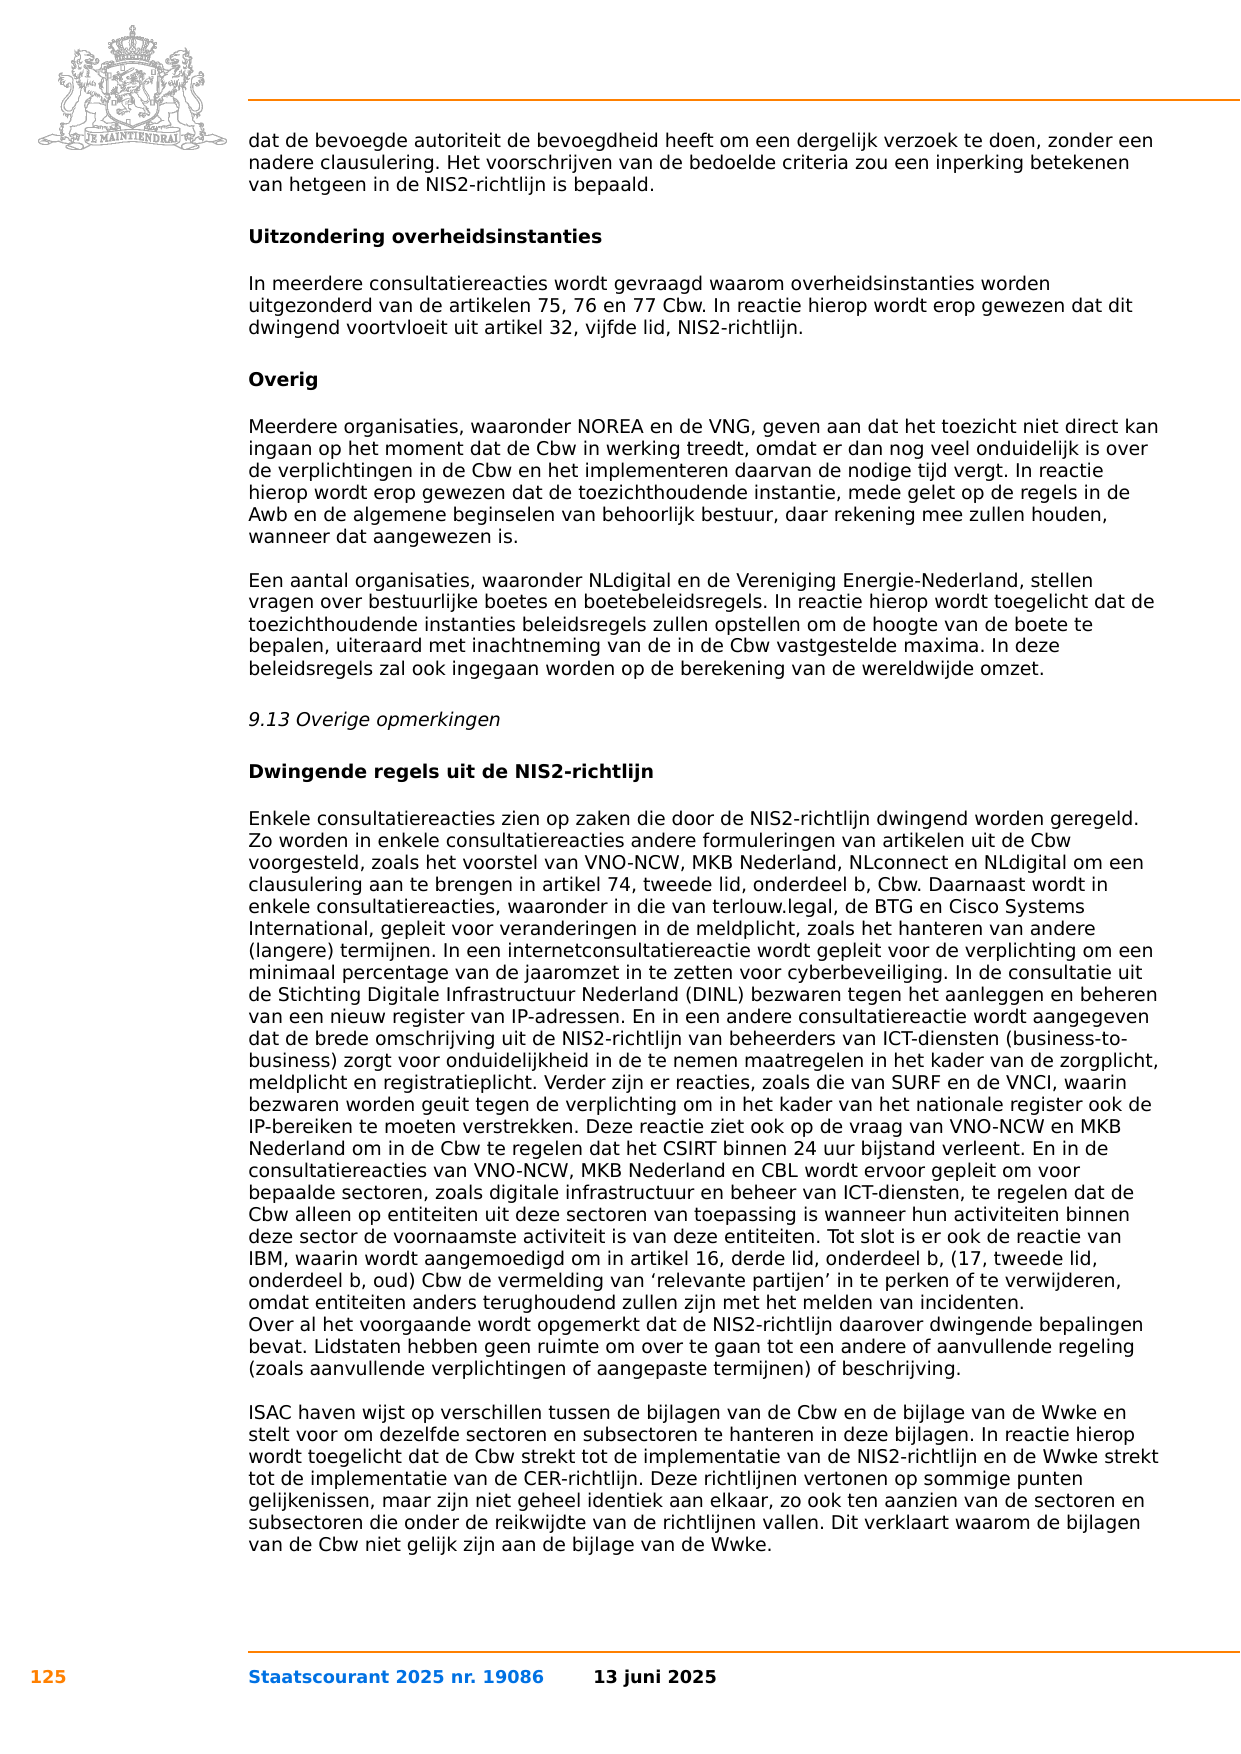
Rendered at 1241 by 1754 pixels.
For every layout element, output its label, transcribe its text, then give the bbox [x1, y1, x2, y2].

text Meerdere organisaties, waaronder NOREA en de VNG, geven aan dat het toezicht niet direct kan ingaan op het moment dat de Cbw in werking treedt, omdat er dan nog veel onduidelijk is over de verplichtingen in de Cbw en het implementeren daarvan de nodige tijd vergt. In reactie hierop wordt erop gewezen dat de toezichthoudende instantie, mede gelet op de regels in de Awb en de algemene beginselen van behoorlijk bestuur, daar rekening mee zullen houden, wanneer dat aangewezen is. [248, 416, 1163, 548]
subtitle Dwingende regels uit de NIS2-richtlijn [248, 761, 1163, 783]
text ISAC haven wijst op verschillen tussen de bijlagen van de Cbw en de bijlage van de Wwke en stelt voor om dezelfde sectoren en subsectoren te hanteren in deze bijlagen. In reactie hierop wordt toegelicht dat de Cbw strekt tot de implementatie van de NIS2-richtlijn en de Wwke strekt tot de implementatie van de CER-richtlijn. Deze richtlijnen vertonen op sommige punten gelijkenissen, maar zijn niet geheel identiek aan elkaar, zo ook ten aanzien van de sectoren en subsectoren die onder de reikwijdte van de richtlijnen vallen. Dit verklaart waarom de bijlagen van de Cbw niet gelijk zijn aan de bijlage van de Wwke. [248, 1402, 1163, 1556]
text Een aantal organisaties, waaronder NLdigital en de Vereniging Energie-Nederland, stellen vragen over bestuurlijke boetes en boetebeleidsregels. In reactie hierop wordt toegelicht dat de toezichthoudende instanties beleidsregels zullen opstellen om de hoogte van de boete te bepalen, uiteraard met inachtneming van de in de Cbw vastgestelde maxima. In deze beleidsregels zal ook ingegaan worden op de berekening van de wereldwijde omzet. [248, 569, 1163, 679]
subtitle 9.13 Overige opmerkingen [248, 709, 1163, 731]
subtitle Overig [248, 369, 1163, 391]
text dat de bevoegde autoriteit de bevoegdheid heeft om een dergelijk verzoek te doen, zonder een nadere clausulering. Het voorschrijven van de bedoelde criteria zou een inperking betekenen van hetgeen in de NIS2-richtlijn is bepaald. [248, 130, 1163, 196]
picture [38, 25, 227, 150]
text In meerdere consultatiereacties wordt gevraagd waarom overheidsinstanties worden uitgezonderd van de artikelen 75, 76 en 77 Cbw. In reactie hierop wordt erop gewezen dat dit dwingend voortvloeit uit artikel 32, vijfde lid, NIS2-richtlijn. [248, 273, 1163, 339]
subtitle Uitzondering overheidsinstanties [248, 226, 1163, 248]
text Enkele consultatiereacties zien op zaken die door de NIS2-richtlijn dwingend worden geregeld. Zo worden in enkele consultatiereacties andere formuleringen van artikelen uit de Cbw voorgesteld, zoals het voorstel van VNO-NCW, MKB Nederland, NLconnect en NLdigital om een clausulering aan te brengen in artikel 74, tweede lid, onderdeel b, Cbw. Daarnaast wordt in enkele consultatiereacties, waaronder in die van terlouw.legal, de BTG en Cisco Systems International, gepleit voor veranderingen in de meldplicht, zoals het hanteren van andere (langere) termijnen. In een internetconsultatiereactie wordt gepleit voor de verplichting om een minimaal percentage van de jaaromzet in te zetten voor cyberbeveiliging. In de consultatie uit de Stichting Digitale Infrastructuur Nederland (DINL) bezwaren tegen het aanleggen en beheren van een nieuw register van IP-adressen. En in een andere consultatiereactie wordt aangegeven dat de brede omschrijving uit de NIS2-richtlijn van beheerders van ICT-diensten (business-to-business) zorgt voor onduidelijkheid in de te nemen maatregelen in het kader van de zorgplicht, meldplicht en registratieplicht. Verder zijn er reacties, zoals die van SURF en de VNCI, waarin bezwaren worden geuit tegen de verplichting om in het kader van het nationale register ook de IP-bereiken te moeten verstrekken. Deze reactie ziet ook op de vraag van VNO-NCW en MKB Nederland om in de Cbw te regelen dat het CSIRT binnen 24 uur bijstand verleent. En in de consultatiereacties van VNO-NCW, MKB Nederland en CBL wordt ervoor gepleit om voor bepaalde sectoren, zoals digitale infrastructuur en beheer van ICT-diensten, te regelen dat de Cbw alleen op entiteiten uit deze sectoren van toepassing is wanneer hun activiteiten binnen deze sector de voornaamste activiteit is van deze entiteiten. Tot slot is er ook de reactie van IBM, waarin wordt aangemoedigd om in artikel 16, derde lid, onderdeel b, (17, tweede lid, onderdeel b, oud) Cbw de vermelding van ‘relevante partijen’ in te perken of te verwijderen, omdat entiteiten anders terughoudend zullen zijn met het melden van incidenten. [248, 808, 1163, 1314]
text Over al het voorgaande wordt opgemerkt dat de NIS2-richtlijn daarover dwingende bepalingen bevat. Lidstaten hebben geen ruimte om over te gaan tot een andere of aanvullende regeling (zoals aanvullende verplichtingen of aangepaste termijnen) of beschrijving. [248, 1314, 1163, 1380]
